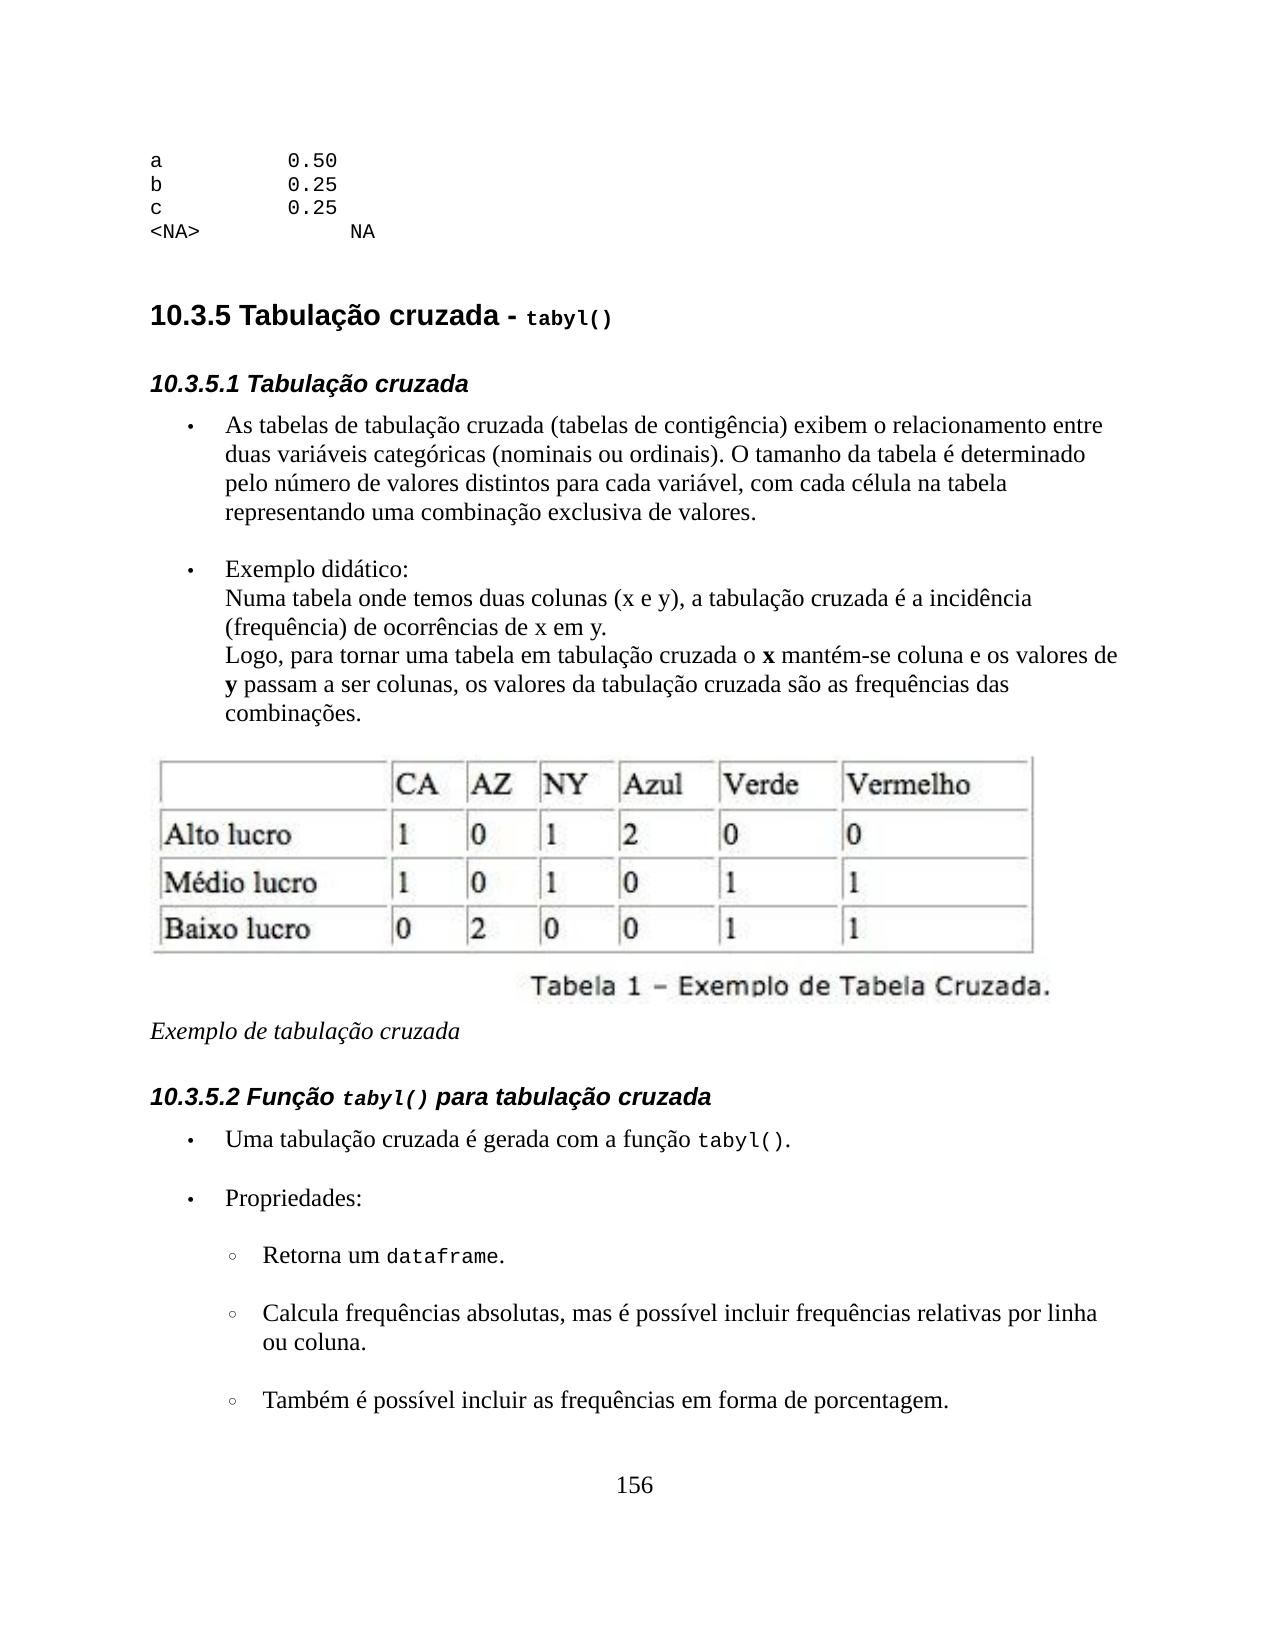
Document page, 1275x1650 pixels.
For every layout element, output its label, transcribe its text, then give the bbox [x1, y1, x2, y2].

subtitle 10.3.5 Tabulação cruzada - tabyl() [150, 298, 1125, 332]
list Uma tabulação cruzada é gerada com a função tabyl(). [187, 1124, 1125, 1183]
subtitle 10.3.5.1 Tabulação cruzada [150, 369, 1125, 398]
list Propriedades: [187, 1183, 1125, 1240]
list Calcula frequências absolutas, mas é possível incluir frequências relativas por linha ou coluna. [225, 1298, 1125, 1385]
list As tabelas de tabulação cruzada (tabelas de contigência) exibem o relacionamento entre duas variáveis categóricas (nominais ou ordinais). O tamanho da tabela é determinado pelo número de valores distintos para cada variável, com cada célula na tabela representando uma combinação exclusiva de valores. [187, 411, 1125, 554]
picture [150, 755, 1053, 1004]
text c 0.25 [150, 197, 1125, 221]
list Também é possível incluir as frequências em forma de porcentagem. [225, 1385, 1125, 1413]
text b 0.25 [150, 174, 1125, 197]
text Exemplo de tabulação cruzada [150, 1016, 1125, 1045]
text <NA> NA [150, 221, 1125, 244]
list Retorna um dataframe. [225, 1240, 1125, 1298]
text a 0.50 [150, 150, 1125, 174]
subtitle 10.3.5.2 Função tabyl() para tabulação cruzada [150, 1082, 1125, 1112]
list Exemplo didático: Numa tabela onde temos duas colunas (x e y), a tabulação cruzada é a incidência (frequência) de ocorrências de x em y. Logo, para tornar uma tabela em tabulação cruzada o x mantém-se coluna e os valores de y passam a ser colunas, os valores da tabulação cruzada são as frequências das combinações. [187, 554, 1125, 756]
